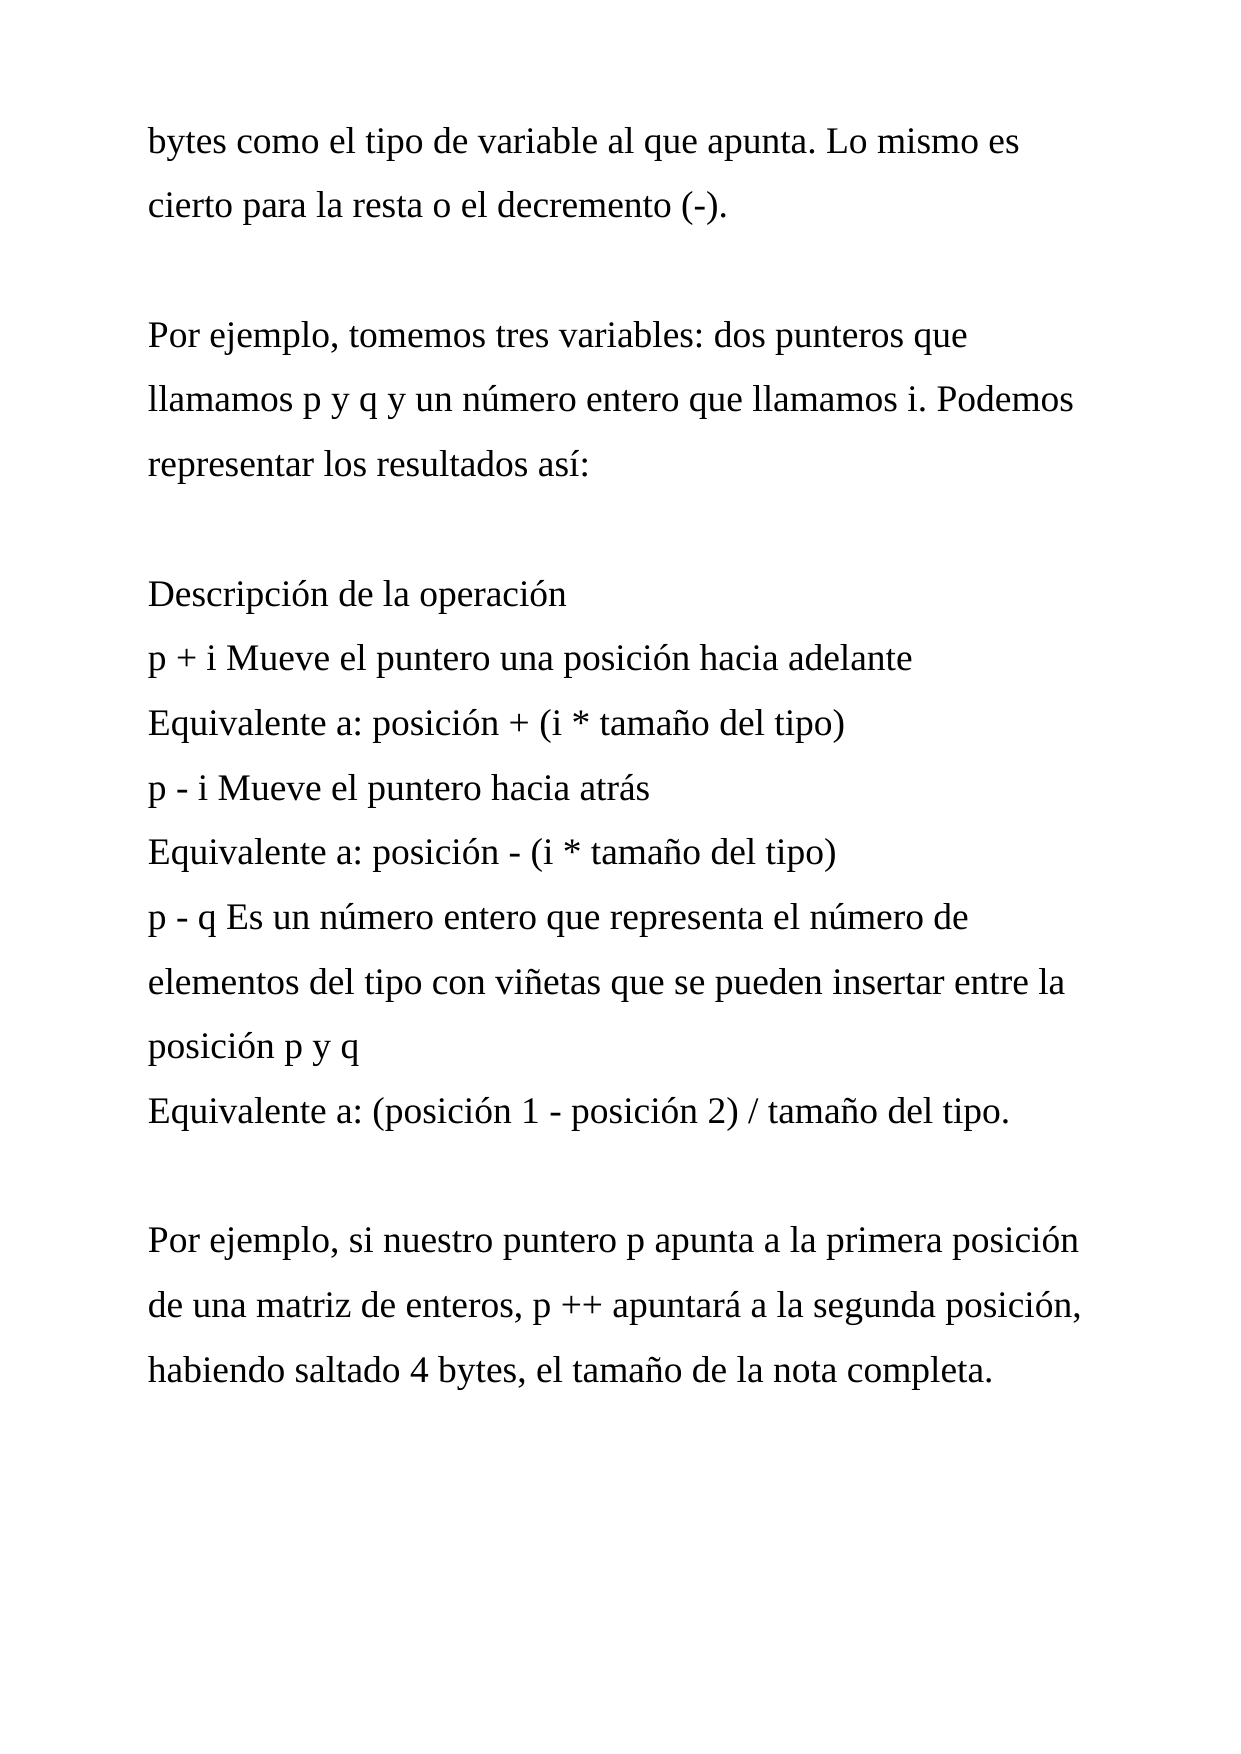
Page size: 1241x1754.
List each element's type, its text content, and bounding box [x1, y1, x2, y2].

text bytes como el tipo de variable al que apunta. Lo mismo es cierto para la resta o el decremento (-). [148, 118, 1093, 226]
text Equivalente a: posición - (i * tamaño del tipo) [148, 830, 1093, 873]
text p - i Mueve el puntero hacia atrás [148, 765, 1093, 808]
text Equivalente a: (posición 1 - posición 2) / tamaño del tipo. [148, 1088, 1093, 1132]
text p + i Mueve el puntero una posición hacia adelante [148, 636, 1093, 679]
text Equivalente a: posición + (i * tamaño del tipo) [148, 700, 1093, 743]
text Descripción de la operación [148, 571, 1093, 614]
text p - q Es un número entero que representa el número de elementos del tipo con viñetas que se pueden insertar entre la posición p y q [148, 894, 1093, 1067]
text Por ejemplo, si nuestro puntero p apunta a la primera posición de una matriz de enteros, p ++ apuntará a la segunda posición, habiendo saltado 4 bytes, el tamaño de la nota completa. [148, 1218, 1093, 1390]
text Por ejemplo, tomemos tres variables: dos punteros que llamamos p y q y un número entero que llamamos i. Podemos representar los resultados así: [148, 312, 1093, 485]
